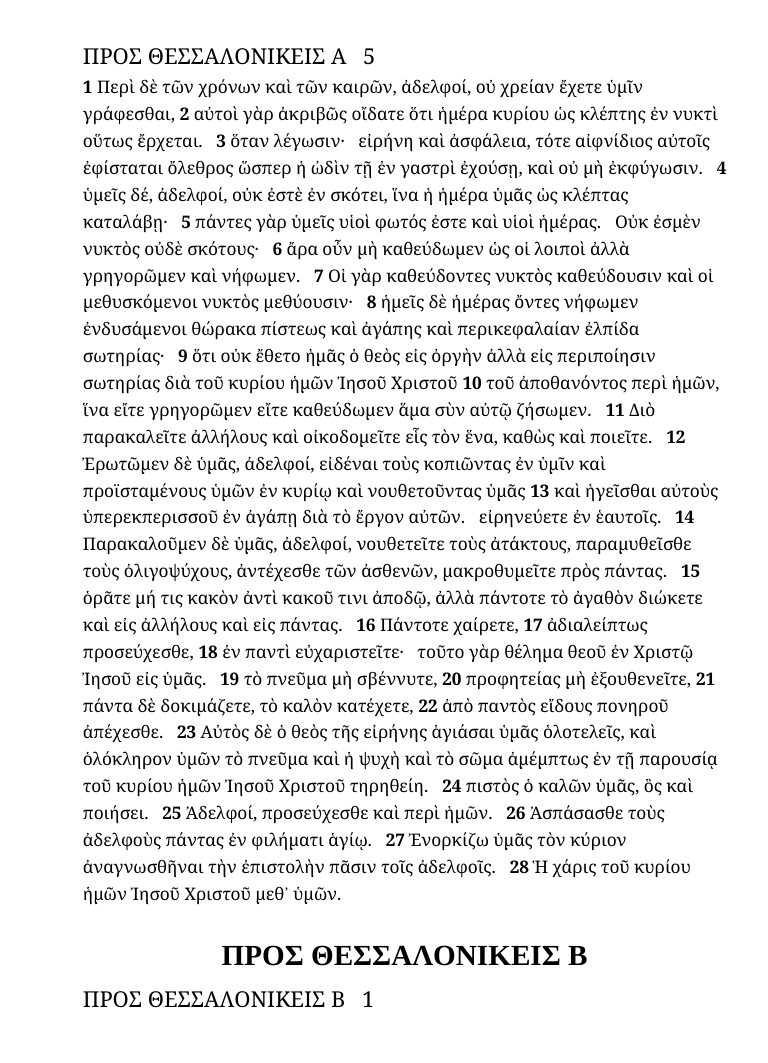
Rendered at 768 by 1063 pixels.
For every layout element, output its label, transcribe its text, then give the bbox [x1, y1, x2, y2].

text ΠΡΟΣ ΘΕΣΣΑΛΟΝΙΚΕΙΣ Β 1 [83, 984, 726, 1014]
text ΠΡΟΣ ΘΕΣΣΑΛΟΝΙΚΕΙΣ Α 5 [83, 41, 726, 71]
subtitle ΠΡΟΣ ΘΕΣΣΑΛΟΝΙΚΕΙΣ Β [83, 938, 726, 971]
text 1 Περὶ δὲ τῶν χρόνων καὶ τῶν καιρῶν, ἀδελφοί, οὐ χρείαν ἔχετε ὑμῖν γράφεσθαι, 2 αὐτοὶ γὰρ ἀκριβῶς οἴδατε ὅτι ἡμέρα κυρίου ὡς κλέπτης ἐν νυκτὶ οὕτως ἔρχεται. 3 ὅταν λέγωσιν· εἰρήνη καὶ ἀσφάλεια, τότε αἰφνίδιος αὐτοῖς ἐφίσταται ὄλεθρος ὥσπερ ἡ ὠδὶν τῇ ἐν γαστρὶ ἐχούσῃ, καὶ οὐ μὴ ἐκφύγωσιν. 4 ὑμεῖς δέ, ἀδελφοί, οὐκ ἐστὲ ἐν σκότει, ἵνα ἡ ἡμέρα ὑμᾶς ὡς κλέπτας καταλάβῃ· 5 πάντες γὰρ ὑμεῖς υἱοὶ φωτός ἐστε καὶ υἱοὶ ἡμέρας. Οὐκ ἐσμὲν νυκτὸς οὐδὲ σκότους· 6 ἄρα οὖν μὴ καθεύδωμεν ὡς οἱ λοιποὶ ἀλλὰ γρηγορῶμεν καὶ νήφωμεν. 7 Οἱ γὰρ καθεύδοντες νυκτὸς καθεύδουσιν καὶ οἱ μεθυσκόμενοι νυκτὸς μεθύουσιν· 8 ἡμεῖς δὲ ἡμέρας ὄντες νήφωμεν ἐνδυσάμενοι θώρακα πίστεως καὶ ἀγάπης καὶ περικεφαλαίαν ἐλπίδα σωτηρίας· 9 ὅτι οὐκ ἔθετο ἡμᾶς ὁ θεὸς εἰς ὀργὴν ἀλλὰ εἰς περιποίησιν σωτηρίας διὰ τοῦ κυρίου ἡμῶν Ἰησοῦ Χριστοῦ 10 τοῦ ἀποθανόντος περὶ ἡμῶν, ἵνα εἴτε γρηγορῶμεν εἴτε καθεύδωμεν ἅμα σὺν αὐτῷ ζήσωμεν. 11 Διὸ παρακαλεῖτε ἀλλήλους καὶ οἰκοδομεῖτε εἷς τὸν ἕνα, καθὼς καὶ ποιεῖτε. 12 Ἐρωτῶμεν δὲ ὑμᾶς, ἀδελφοί, εἰδέναι τοὺς κοπιῶντας ἐν ὑμῖν καὶ προϊσταμένους ὑμῶν ἐν κυρίῳ καὶ νουθετοῦντας ὑμᾶς 13 καὶ ἡγεῖσθαι αὐτοὺς ὑπερεκπερισσοῦ ἐν ἀγάπῃ διὰ τὸ ἔργον αὐτῶν. εἰρηνεύετε ἐν ἑαυτοῖς. 14 Παρακαλοῦμεν δὲ ὑμᾶς, ἀδελφοί, νουθετεῖτε τοὺς ἀτάκτους, παραμυθεῖσθε τοὺς ὀλιγοψύχους, ἀντέχεσθε τῶν ἀσθενῶν, μακροθυμεῖτε πρὸς πάντας. 15 ὁρᾶτε μή τις κακὸν ἀντὶ κακοῦ τινι ἀποδῷ, ἀλλὰ πάντοτε τὸ ἀγαθὸν διώκετε καὶ εἰς ἀλλήλους καὶ εἰς πάντας. 16 Πάντοτε χαίρετε, 17 ἀδιαλείπτως προσεύχεσθε, 18 ἐν παντὶ εὐχαριστεῖτε· τοῦτο γὰρ θέλημα θεοῦ ἐν Χριστῷ Ἰησοῦ εἰς ὑμᾶς. 19 τὸ πνεῦμα μὴ σβέννυτε, 20 προφητείας μὴ ἐξουθενεῖτε, 21 πάντα δὲ δοκιμάζετε, τὸ καλὸν κατέχετε, 22 ἀπὸ παντὸς εἴδους πονηροῦ ἀπέχεσθε. 23 Αὐτὸς δὲ ὁ θεὸς τῆς εἰρήνης ἁγιάσαι ὑμᾶς ὁλοτελεῖς, καὶ ὁλόκληρον ὑμῶν τὸ πνεῦμα καὶ ἡ ψυχὴ καὶ τὸ σῶμα ἀμέμπτως ἐν τῇ παρουσίᾳ τοῦ κυρίου ἡμῶν Ἰησοῦ Χριστοῦ τηρηθείη. 24 πιστὸς ὁ καλῶν ὑμᾶς, ὃς καὶ ποιήσει. 25 Ἀδελφοί, προσεύχεσθε καὶ περὶ ἡμῶν. 26 Ἀσπάσασθε τοὺς ἀδελφοὺς πάντας ἐν φιλήματι ἁγίῳ. 27 Ἐνορκίζω ὑμᾶς τὸν κύριον ἀναγνωσθῆναι τὴν ἐπιστολὴν πᾶσιν τοῖς ἀδελφοῖς. 28 Ἡ χάρις τοῦ κυρίου ἡμῶν Ἰησοῦ Χριστοῦ μεθ᾽ ὑμῶν. [83, 76, 726, 905]
